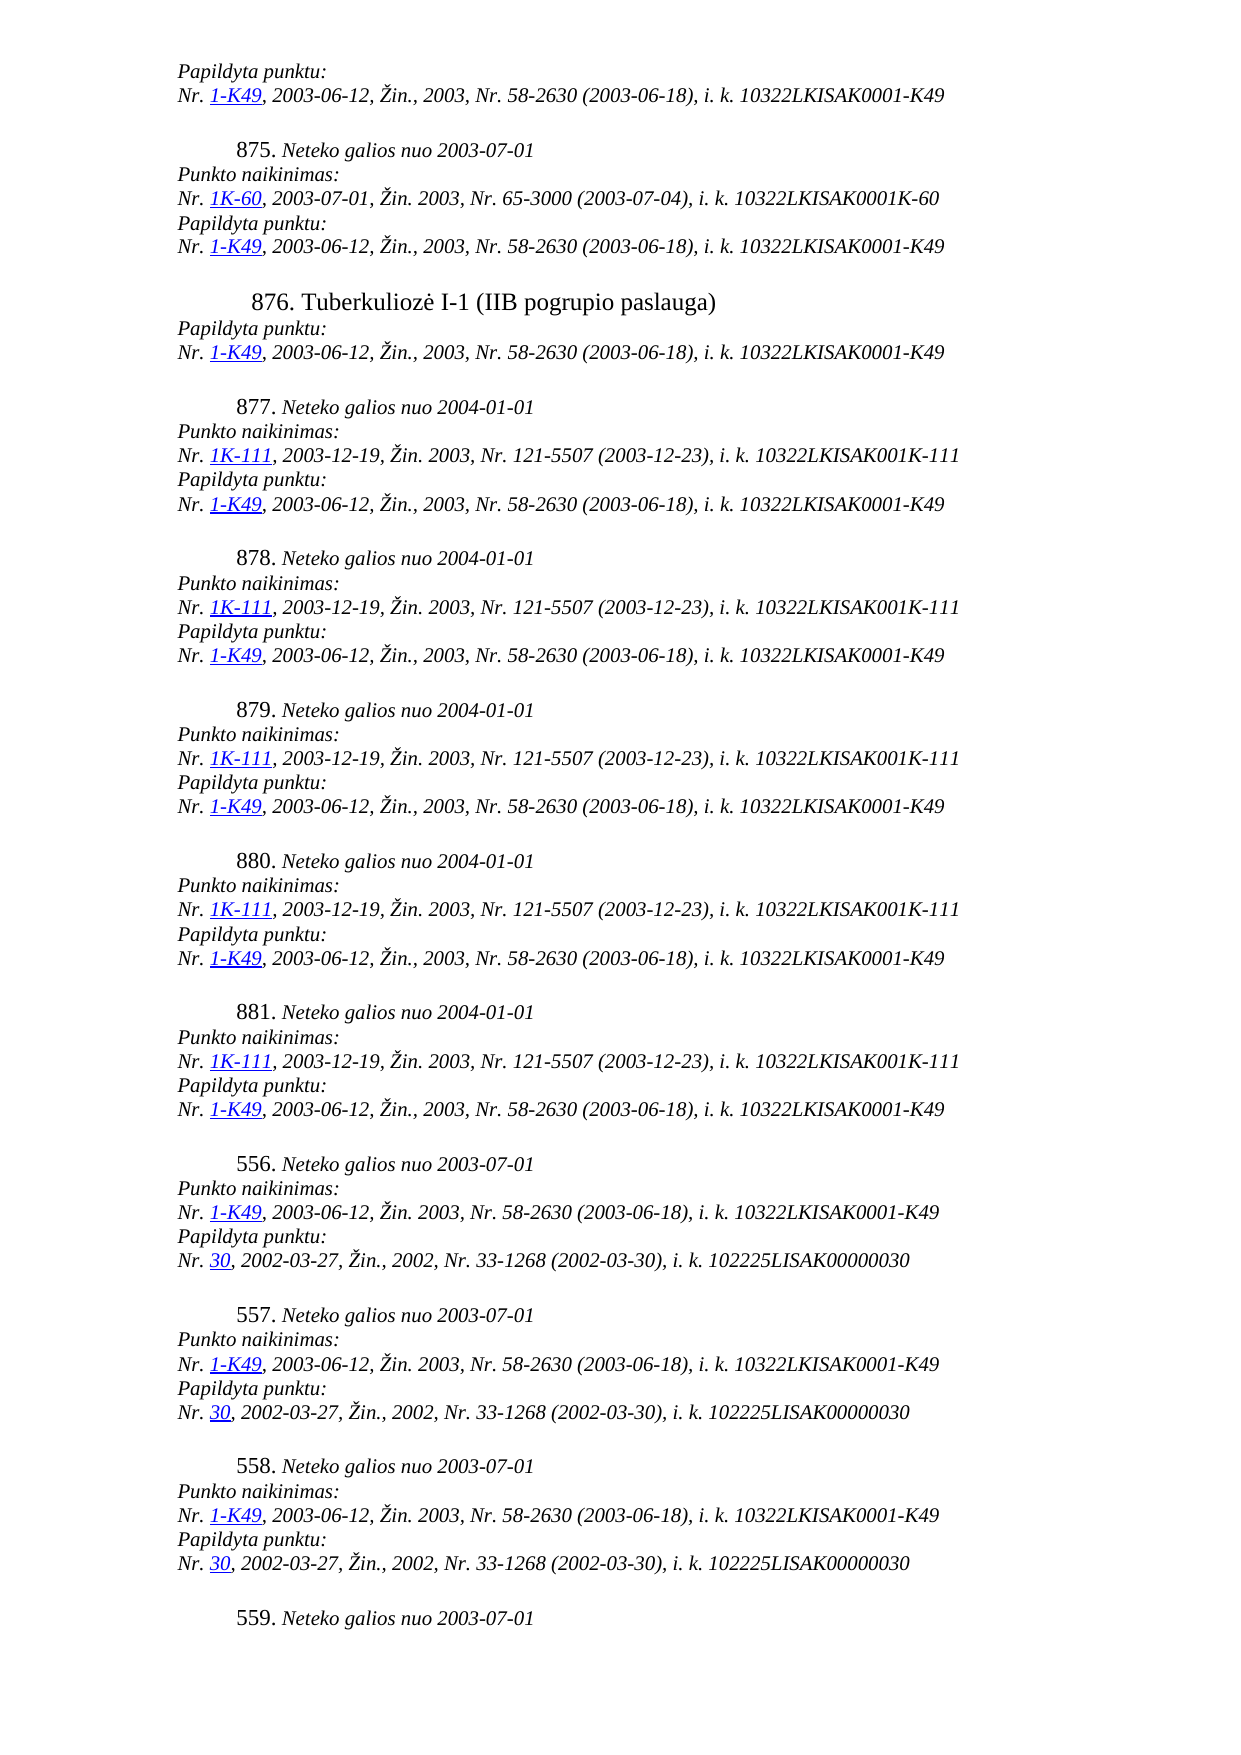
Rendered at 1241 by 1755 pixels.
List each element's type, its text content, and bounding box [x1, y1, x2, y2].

text Nr. 1K-60, 2003-07-01, Žin. 2003, Nr. 65-3000 (2003-07-04), i. k. 10322LKISAK0001K-60 [177, 186, 1181, 210]
text Nr. 1-K49, 2003-06-12, Žin., 2003, Nr. 58-2630 (2003-06-18), i. k. 10322LKISAK0001-K49 [177, 643, 1181, 667]
text Papildyta punktu: [177, 921, 1181, 946]
text Papildyta punktu: [177, 770, 1181, 794]
text 875. Neteko galios nuo 2003-07-01 [177, 136, 1181, 162]
text Nr. 30, 2002-03-27, Žin., 2002, Nr. 33-1268 (2002-03-30), i. k. 102225LISAK00000030 [177, 1399, 1181, 1424]
text Papildyta punktu: [177, 467, 1181, 491]
text Nr. 1-K49, 2003-06-12, Žin., 2003, Nr. 58-2630 (2003-06-18), i. k. 10322LKISAK0001-K49 [177, 234, 1181, 258]
text 880. Neteko galios nuo 2004-01-01 [177, 847, 1181, 873]
text Nr. 30, 2002-03-27, Žin., 2002, Nr. 33-1268 (2002-03-30), i. k. 102225LISAK00000030 [177, 1551, 1181, 1575]
text Punkto naikinimas: [177, 722, 1181, 746]
text 877. Neteko galios nuo 2004-01-01 [177, 393, 1181, 419]
text Nr. 1-K49, 2003-06-12, Žin. 2003, Nr. 58-2630 (2003-06-18), i. k. 10322LKISAK0001-K49 [177, 1503, 1181, 1527]
text 557. Neteko galios nuo 2003-07-01 [177, 1301, 1181, 1327]
text 558. Neteko galios nuo 2003-07-01 [177, 1452, 1181, 1479]
text Nr. 1-K49, 2003-06-12, Žin., 2003, Nr. 58-2630 (2003-06-18), i. k. 10322LKISAK0001-K49 [177, 340, 1181, 364]
text Punkto naikinimas: [177, 162, 1181, 186]
text Papildyta punktu: [177, 1376, 1181, 1399]
text Nr. 30, 2002-03-27, Žin., 2002, Nr. 33-1268 (2002-03-30), i. k. 102225LISAK00000030 [177, 1248, 1181, 1272]
text Nr. 1K-111, 2003-12-19, Žin. 2003, Nr. 121-5507 (2003-12-23), i. k. 10322LKISAK001K-111 [177, 443, 1181, 467]
text 876. Tuberkuliozė I-1 (IIB pogrupio paslauga) [177, 287, 1181, 316]
text Punkto naikinimas: [177, 1025, 1181, 1049]
text 879. Neteko galios nuo 2004-01-01 [177, 696, 1181, 722]
text 559. Neteko galios nuo 2003-07-01 [177, 1604, 1181, 1630]
text Punkto naikinimas: [177, 1176, 1181, 1200]
text Papildyta punktu: [177, 210, 1181, 234]
text Nr. 1K-111, 2003-12-19, Žin. 2003, Nr. 121-5507 (2003-12-23), i. k. 10322LKISAK001K-111 [177, 1049, 1181, 1073]
text Papildyta punktu: [177, 1073, 1181, 1097]
text Nr. 1-K49, 2003-06-12, Žin., 2003, Nr. 58-2630 (2003-06-18), i. k. 10322LKISAK0001-K49 [177, 794, 1181, 818]
text Nr. 1-K49, 2003-06-12, Žin. 2003, Nr. 58-2630 (2003-06-18), i. k. 10322LKISAK0001-K49 [177, 1351, 1181, 1376]
text Punkto naikinimas: [177, 571, 1181, 595]
text Papildyta punktu: [177, 316, 1181, 340]
text 878. Neteko galios nuo 2004-01-01 [177, 544, 1181, 571]
text Papildyta punktu: [177, 619, 1181, 643]
text Punkto naikinimas: [177, 873, 1181, 897]
text Nr. 1-K49, 2003-06-12, Žin. 2003, Nr. 58-2630 (2003-06-18), i. k. 10322LKISAK0001-K49 [177, 1200, 1181, 1224]
text Nr. 1K-111, 2003-12-19, Žin. 2003, Nr. 121-5507 (2003-12-23), i. k. 10322LKISAK001K-111 [177, 897, 1181, 921]
text Nr. 1-K49, 2003-06-12, Žin., 2003, Nr. 58-2630 (2003-06-18), i. k. 10322LKISAK0001-K49 [177, 83, 1181, 107]
text Papildyta punktu: [177, 1224, 1181, 1248]
text 556. Neteko galios nuo 2003-07-01 [177, 1150, 1181, 1176]
text Punkto naikinimas: [177, 1479, 1181, 1503]
text Punkto naikinimas: [177, 1327, 1181, 1351]
text Nr. 1K-111, 2003-12-19, Žin. 2003, Nr. 121-5507 (2003-12-23), i. k. 10322LKISAK001K-111 [177, 595, 1181, 619]
text Nr. 1-K49, 2003-06-12, Žin., 2003, Nr. 58-2630 (2003-06-18), i. k. 10322LKISAK0001-K49 [177, 1097, 1181, 1121]
text 881. Neteko galios nuo 2004-01-01 [177, 998, 1181, 1025]
text Papildyta punktu: [177, 1527, 1181, 1551]
text Papildyta punktu: [177, 59, 1181, 83]
text Nr. 1-K49, 2003-06-12, Žin., 2003, Nr. 58-2630 (2003-06-18), i. k. 10322LKISAK0001-K49 [177, 946, 1181, 969]
text Nr. 1-K49, 2003-06-12, Žin., 2003, Nr. 58-2630 (2003-06-18), i. k. 10322LKISAK0001-K49 [177, 491, 1181, 516]
text Nr. 1K-111, 2003-12-19, Žin. 2003, Nr. 121-5507 (2003-12-23), i. k. 10322LKISAK001K-111 [177, 746, 1181, 770]
text Punkto naikinimas: [177, 419, 1181, 443]
